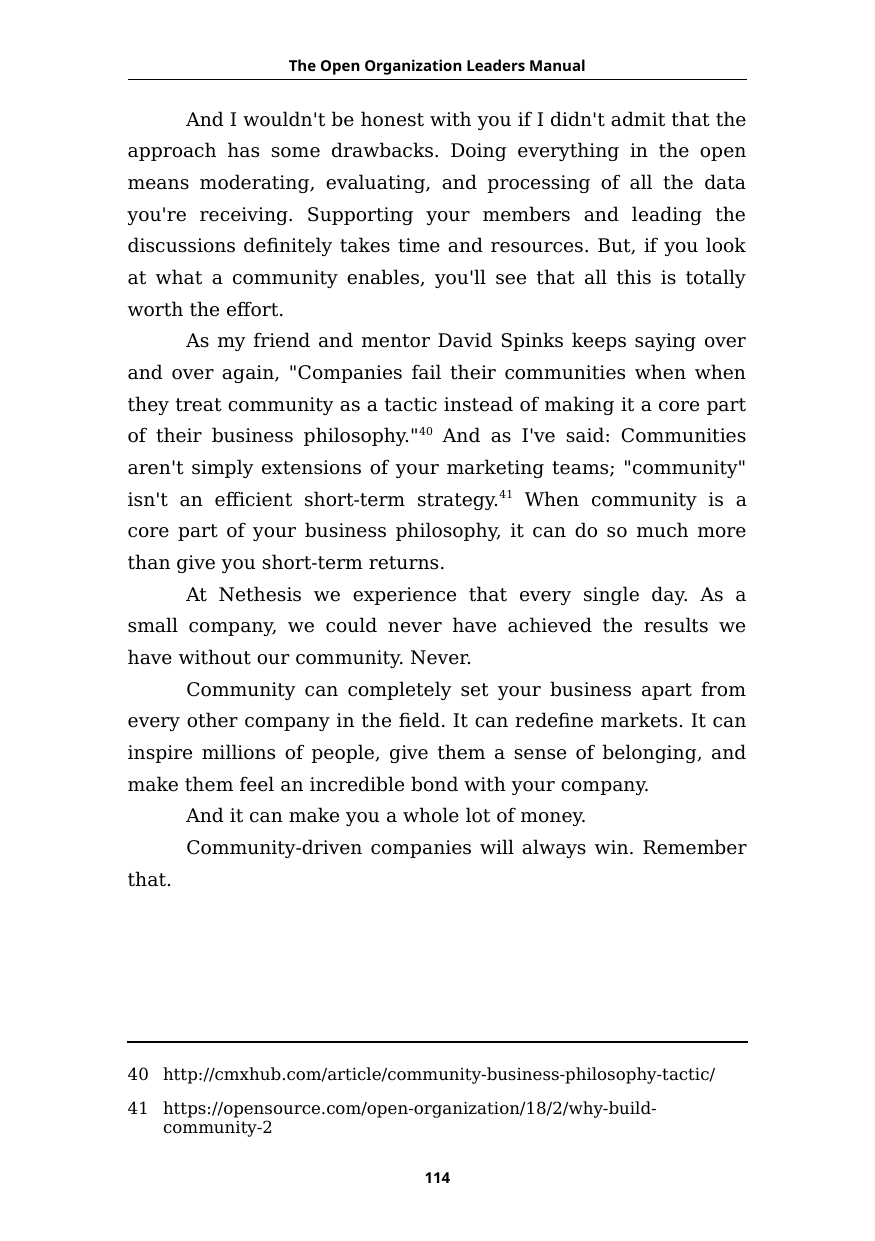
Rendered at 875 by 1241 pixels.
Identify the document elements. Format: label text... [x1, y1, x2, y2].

text And I wouldn't be honest with you if I didn't admit that the approach has some drawbacks. Doing everything in the open means moderating, evaluating, and processing of all the data you're receiving. Supporting your members and leading the discussions definitely takes time and resources. But, if you look at what a community enables, you'll see that all this is totally worth the effort. [127, 109, 747, 321]
text And it can make you a whole lot of money. [127, 805, 747, 827]
text http://cmxhub.com/article/community-business-philosophy-tactic/ [127, 1064, 747, 1084]
text As my friend and mentor David Spinks keeps saying over and over again, "Companies fail their communities when when they treat community as a tactic instead of making it a core part of their business philosophy." And as I've said: Communities aren't simply extensions of your marketing teams; "community" isn't an efficient short-term strategy. When community is a core part of your business philosophy, it can do so much more than give you short-term returns. [127, 330, 747, 574]
text Community-driven companies will always win. Remember that. [127, 837, 747, 891]
text At Nethesis we experience that every single day. As a small company, we could never have achieved the results we have without our community. Never. [127, 584, 747, 669]
text https://opensource.com/open-organization/18/2/why-build-community-2 [127, 1099, 747, 1138]
text Community can completely set your business apart from every other company in the field. It can redefine markets. It can inspire millions of people, give them a sense of belonging, and make them feel an incredible bond with your company. [127, 679, 747, 796]
